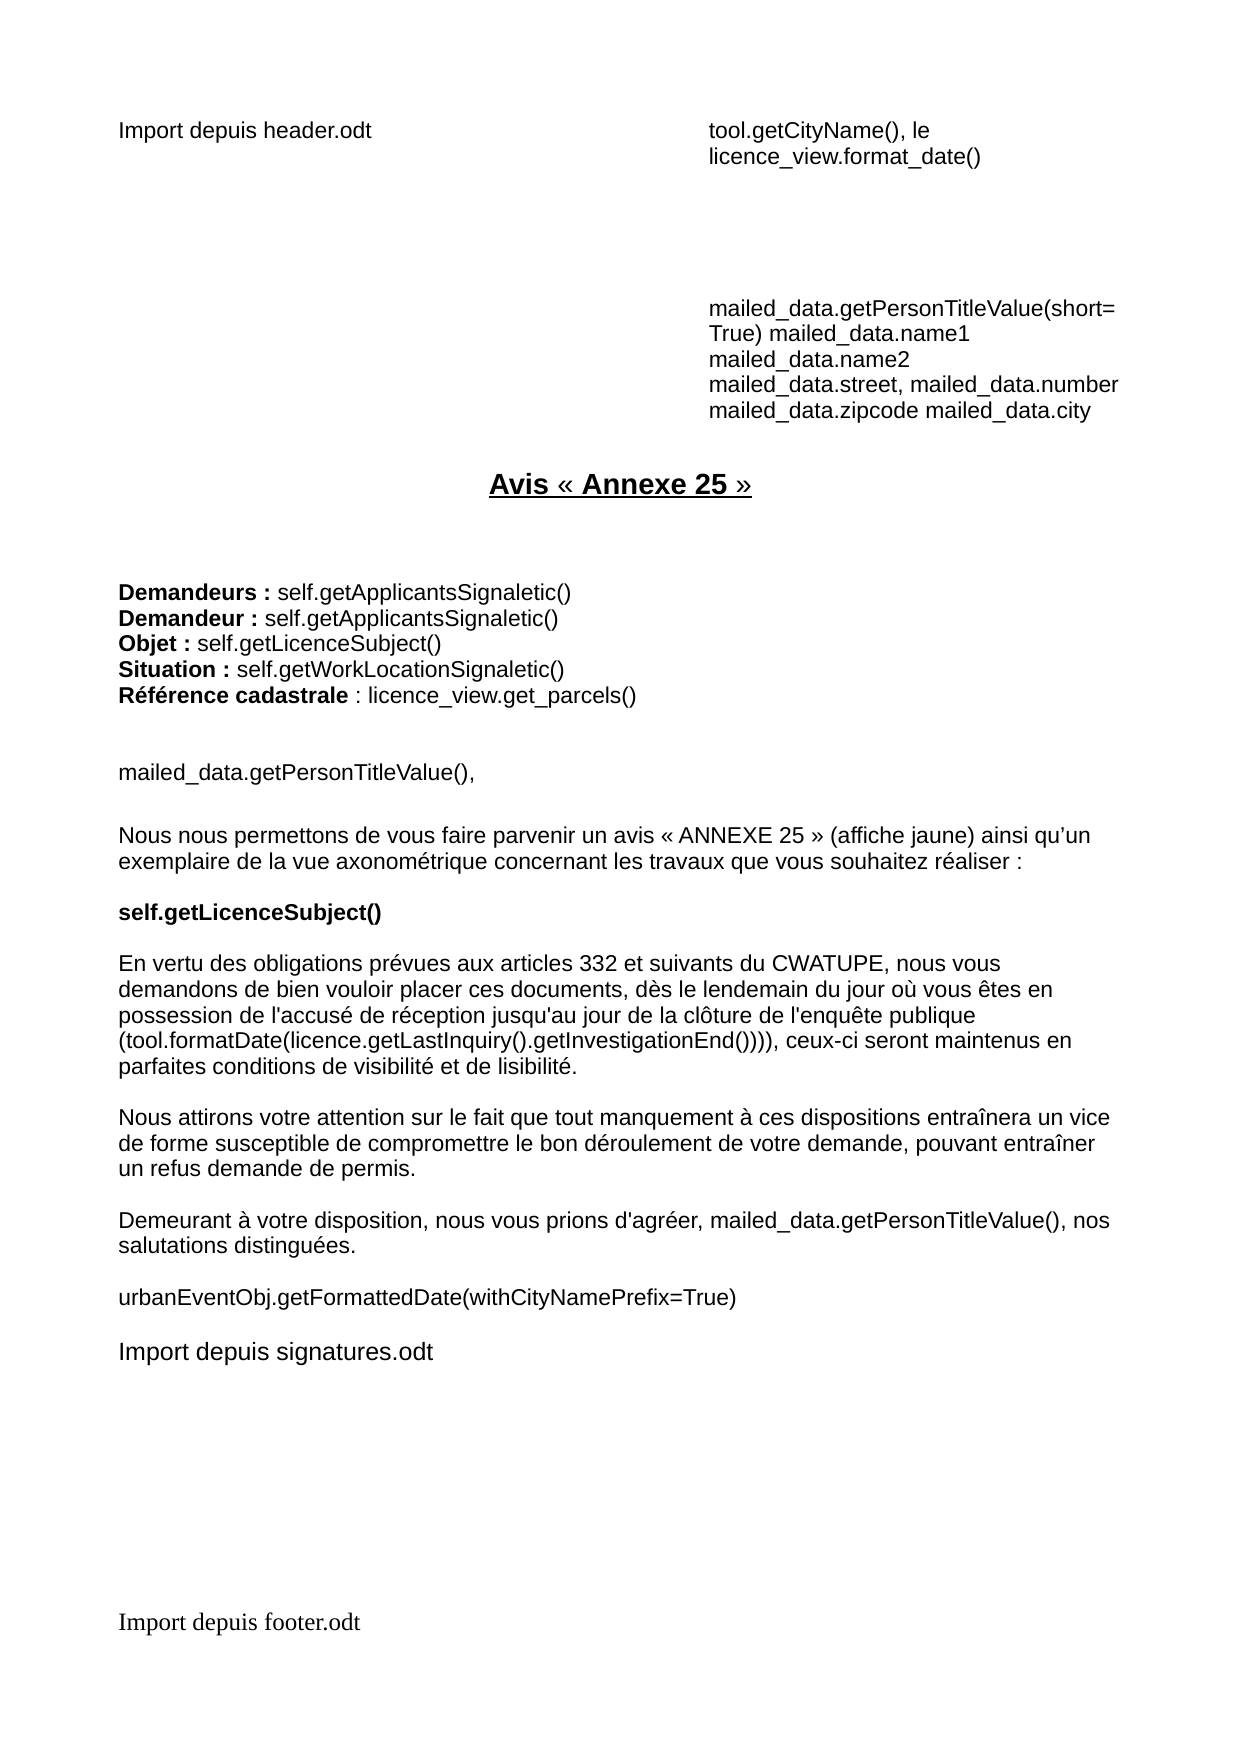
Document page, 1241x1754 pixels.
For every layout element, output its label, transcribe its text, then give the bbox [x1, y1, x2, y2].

text Référence cadastrale : licence_view.get_parcels() [118, 682, 1122, 708]
text mailed_data.getPersonTitleValue(), [118, 759, 1122, 785]
text Situation : self.getWorkLocationSignaletic() [118, 657, 1122, 682]
text Demeurant à votre disposition, nous vous prions d'agréer, mailed_data.getPersonTitleValue(), nos salutations distinguées. [118, 1207, 1122, 1259]
table_header tool.getCityName(), le licence_view.format_date() mailed_data.getPersonTitleValue(short=True) mailed_data.name1 mailed_data.name2 mailed_data.street, mailed_data.number mailed_data.zipcode mailed_data.city [709, 118, 1128, 436]
text Demandeurs : self.getApplicantsSignaletic() [118, 580, 1122, 606]
text Objet : self.getLicenceSubject() [118, 631, 1122, 657]
text En vertu des obligations prévues aux articles 332 et suivants du CWATUPE, nous vous demandons de bien vouloir placer ces documents, dès le lendemain du jour où vous êtes en possession de l'accusé de réception jusqu'au jour de la clôture de l'enquête publique (tool.formatDate(licence.getLastInquiry().getInvestigationEnd()))), ceux-ci seront maintenus en parfaites conditions de visibilité et de lisibilité. [118, 951, 1122, 1079]
title self.getLicenceSubject() [118, 900, 1122, 926]
text Nous nous permettons de vous faire parvenir un avis « ANNEXE 25 » (affiche jaune) ainsi qu’un exemplaire de la vue axonométrique concernant les travaux que vous souhaitez réaliser : [118, 823, 1122, 874]
text Import depuis signatures.odt [118, 1338, 1122, 1366]
text urbanEventObj.getFormattedDate(withCityNamePrefix=True) [118, 1284, 1122, 1310]
text Demandeur : self.getApplicantsSignaletic() [118, 606, 1122, 631]
text Nous attirons votre attention sur le fait que tout manquement à ces dispositions entraînera un vice de forme susceptible de compromettre le bon déroulement de votre demande, pouvant entraîner un refus demande de permis. [118, 1105, 1122, 1182]
title Avis « Annexe 25 » [118, 468, 1122, 501]
table_header Import depuis header.odt [118, 118, 708, 436]
